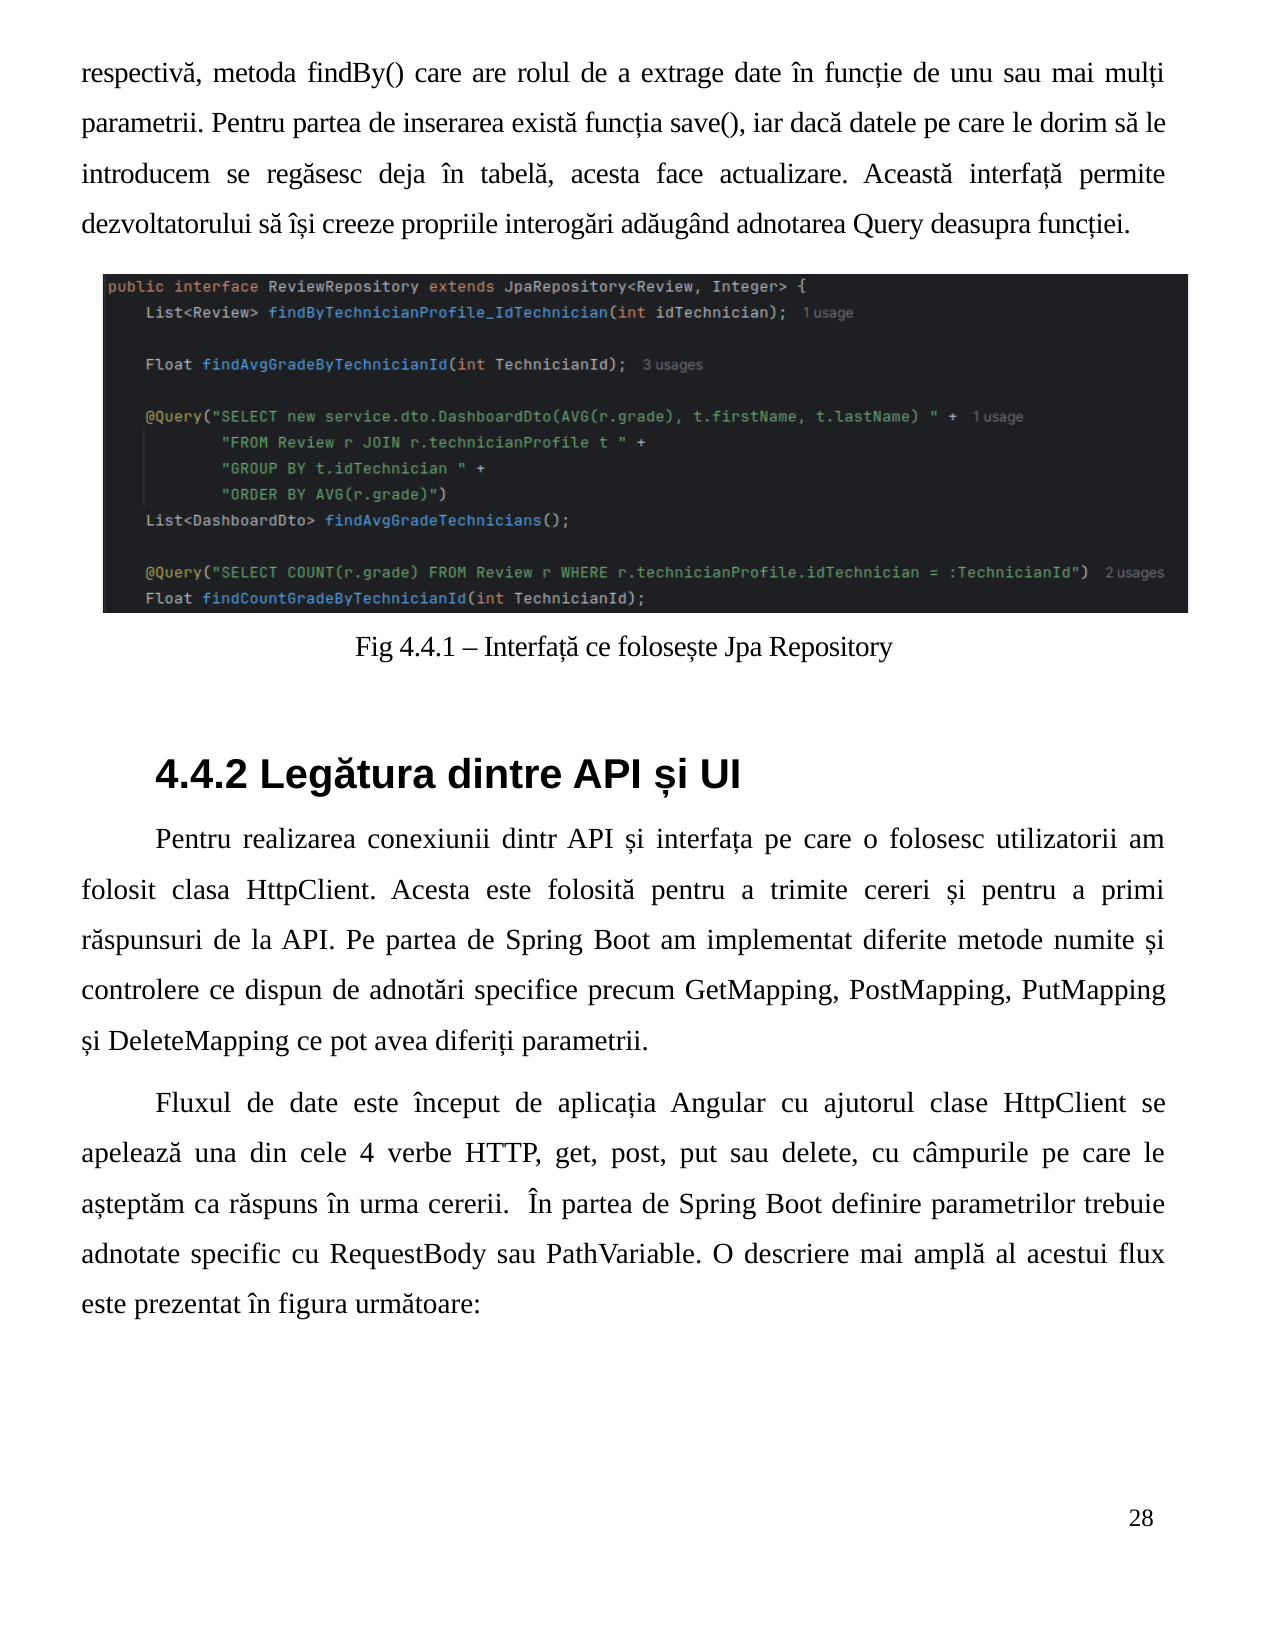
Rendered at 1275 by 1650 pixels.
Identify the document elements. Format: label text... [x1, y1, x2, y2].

text Fluxul de date este început de aplicația Angular cu ajutorul clase HttpClient se apelează una din cele 4 verbe HTTP, get, post, put sau delete, cu câmpurile pe care le așteptăm ca răspuns în urma cererii. În partea de Spring Boot definire parametrilor trebuie adnotate specific cu RequestBody sau PathVariable. O descriere mai amplă al acestui flux este prezentat în figura următoare: [81, 1085, 1167, 1320]
text Pentru realizarea conexiunii dintr API și interfața pe care o folosesc utilizatorii am folosit clasa HttpClient. Acesta este folosită pentru a trimite cereri și pentru a primi răspunsuri de la API. Pe partea de Spring Boot am implementat diferite metode numite și controlere ce dispun de adnotări specifice precum GetMapping, PostMapping, PutMapping și DeleteMapping ce pot avea diferiți parametrii. [81, 822, 1167, 1056]
text respectivă, metoda findBy() care are rolul de a extrage date în funcție de unu sau mai mulți parametrii. Pentru partea de inserarea există funcția save(), iar dacă datele pe care le dorim să le introducem se regăsesc deja în tabelă, acesta face actualizare. Această interfață permite dezvoltatorului să își creeze propriile interogări adăugând adnotarea Query deasupra funcției. [81, 55, 1167, 239]
subtitle 4.4.2 Legătura dintre API și UI [81, 749, 1167, 797]
text Fig 4.4.1 – Interfață ce folosește Jpa Repository [81, 599, 1167, 663]
picture [102, 274, 1189, 613]
